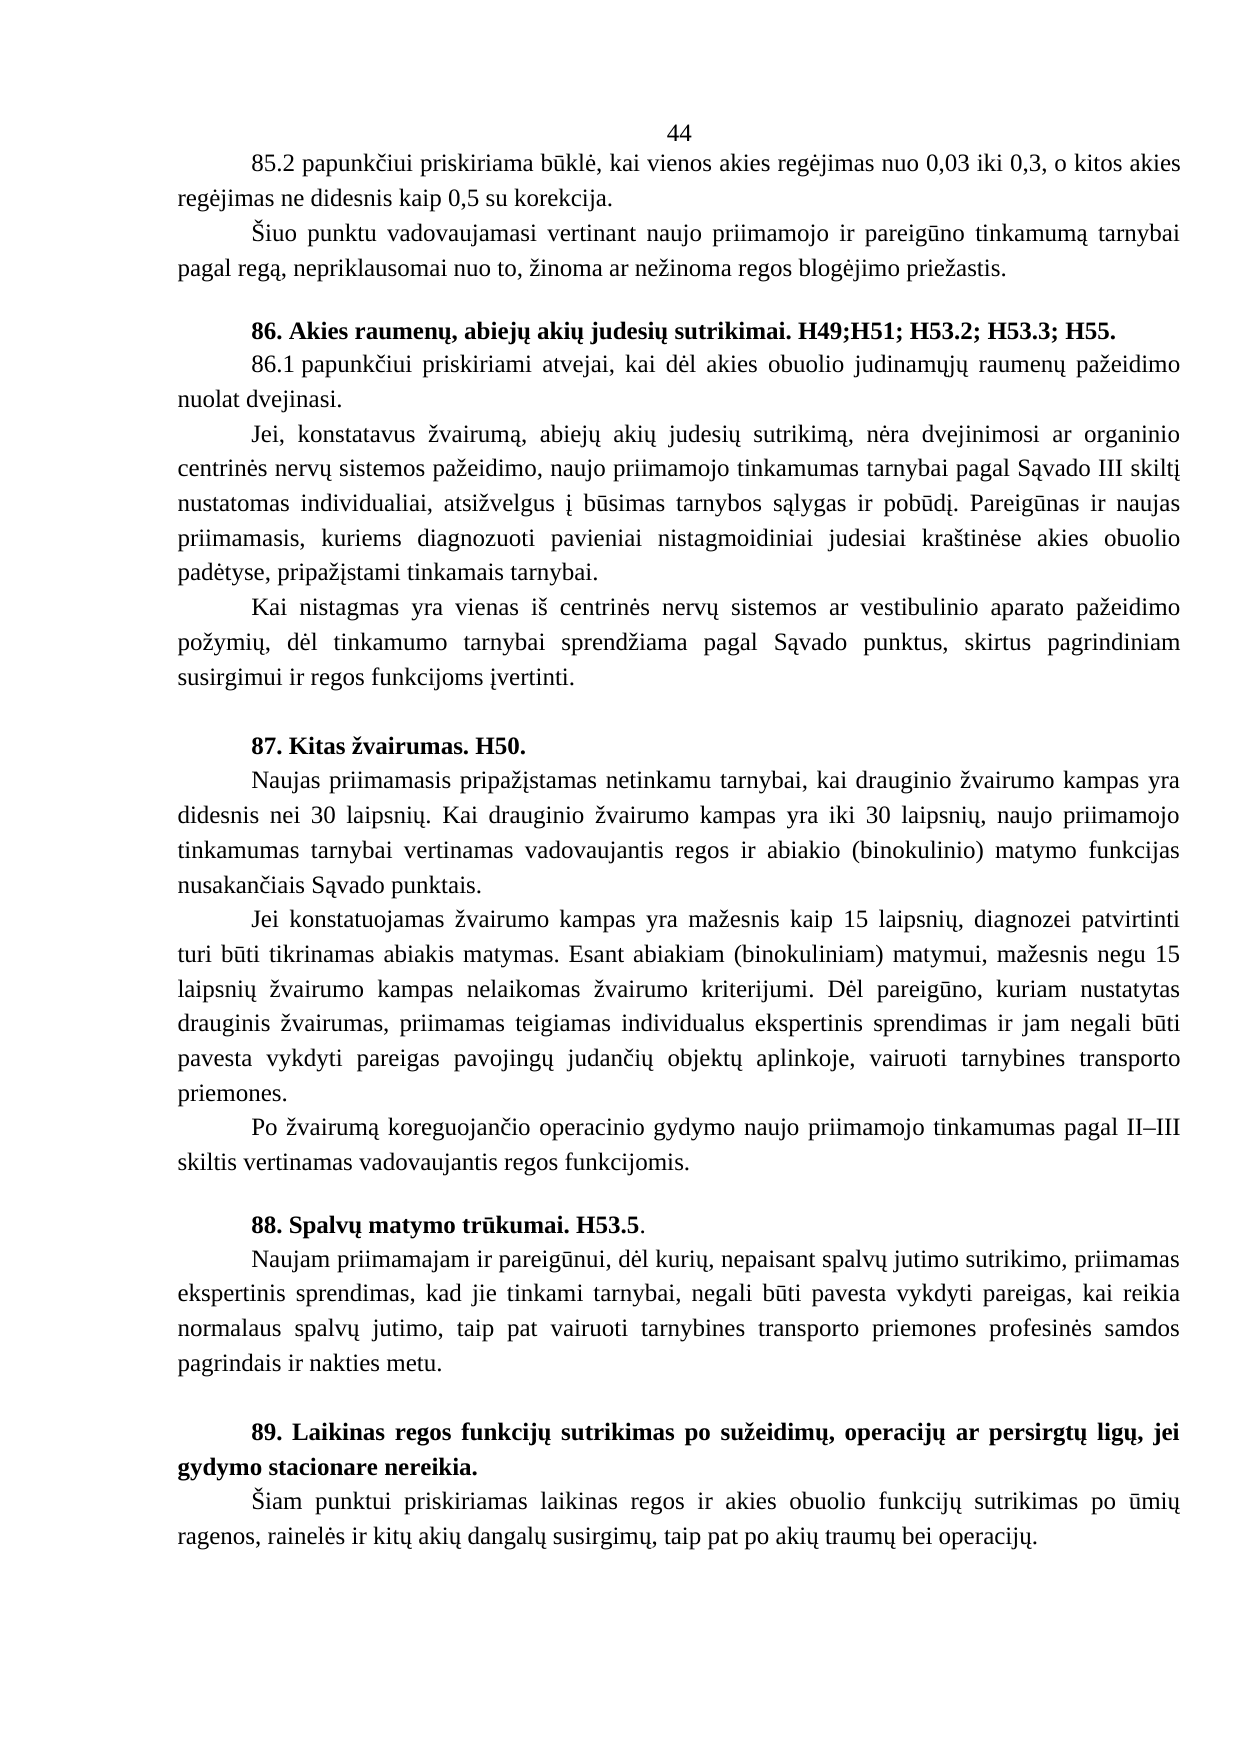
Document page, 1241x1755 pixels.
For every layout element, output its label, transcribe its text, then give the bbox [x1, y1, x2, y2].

text 88. Spalvų matymo trūkumai. H53.5. [177, 1211, 1181, 1239]
text Kai nistagmas yra vienas iš centrinės nervų sistemos ar vestibulinio aparato pažeidimo požymių, dėl tinkamumo tarnybai sprendžiama pagal Sąvado punktus, skirtus pagrindiniam susirgimui ir regos funkcijoms įvertinti. [177, 592, 1181, 690]
text 87. Kitas žvairumas. H50. [177, 731, 1181, 760]
text Po žvairumą koreguojančio operacinio gydymo naujo priimamojo tinkamumas pagal II–III skiltis vertinamas vadovaujantis regos funkcijomis. [177, 1112, 1181, 1176]
text Jei konstatuojamas žvairumo kampas yra mažesnis kaip 15 laipsnių, diagnozei patvirtinti turi būti tikrinamas abiakis matymas. Esant abiakiam (binokuliniam) matymui, mažesnis negu 15 laipsnių žvairumo kampas nelaikomas žvairumo kriterijumi. Dėl pareigūno, kuriam nustatytas drauginis žvairumas, priimamas teigiamas individualus ekspertinis sprendimas ir jam negali būti pavesta vykdyti pareigas pavojingų judančių objektų aplinkoje, vairuoti tarnybines transporto priemones. [177, 904, 1181, 1107]
text 86.1 papunkčiui priskiriami atvejai, kai dėl akies obuolio judinamųjų raumenų pažeidimo nuolat dvejinasi. [177, 349, 1181, 413]
text Šiuo punktu vadovaujamasi vertinant naujo priimamojo ir pareigūno tinkamumą tarnybai pagal regą, nepriklausomai nuo to, žinoma ar nežinoma regos blogėjimo priežastis. [177, 218, 1181, 281]
text Jei, konstatavus žvairumą, abiejų akių judesių sutrikimą, nėra dvejinimosi ar organinio centrinės nervų sistemos pažeidimo, naujo priimamojo tinkamumas tarnybai pagal Sąvado III skiltį nustatomas individualiai, atsižvelgus į būsimas tarnybos sąlygas ir pobūdį. Pareigūnas ir naujas priimamasis, kuriems diagnozuoti pavieniai nistagmoidiniai judesiai kraštinėse akies obuolio padėtyse, pripažįstami tinkamais tarnybai. [177, 419, 1181, 586]
text 89. Laikinas regos funkcijų sutrikimas po sužeidimų, operacijų ar persirgtų ligų, jei gydymo stacionare nereikia. [177, 1417, 1181, 1481]
text 86. Akies raumenų, abiejų akių judesių sutrikimai. H49;H51; H53.2; H53.3; H55. [177, 316, 1181, 345]
text 85.2 papunkčiui priskiriama būklė, kai vienos akies regėjimas nuo 0,03 iki 0,3, o kitos akies regėjimas ne didesnis kaip 0,5 su korekcija. [177, 148, 1181, 211]
text Naujam priimamajam ir pareigūnui, dėl kurių, nepaisant spalvų jutimo sutrikimo, priimamas ekspertinis sprendimas, kad jie tinkami tarnybai, negali būti pavesta vykdyti pareigas, kai reikia normalaus spalvų jutimo, taip pat vairuoti tarnybines transporto priemones profesinės samdos pagrindais ir nakties metu. [177, 1244, 1181, 1376]
text Šiam punktui priskiriamas laikinas regos ir akies obuolio funkcijų sutrikimas po ūmių ragenos, rainelės ir kitų akių dangalų susirgimų, taip pat po akių traumų bei operacijų. [177, 1486, 1181, 1550]
text Naujas priimamasis pripažįstamas netinkamu tarnybai, kai drauginio žvairumo kampas yra didesnis nei 30 laipsnių. Kai drauginio žvairumo kampas yra iki 30 laipsnių, naujo priimamojo tinkamumas tarnybai vertinamas vadovaujantis regos ir abiakio (binokulinio) matymo funkcijas nusakančiais Sąvado punktais. [177, 766, 1181, 898]
